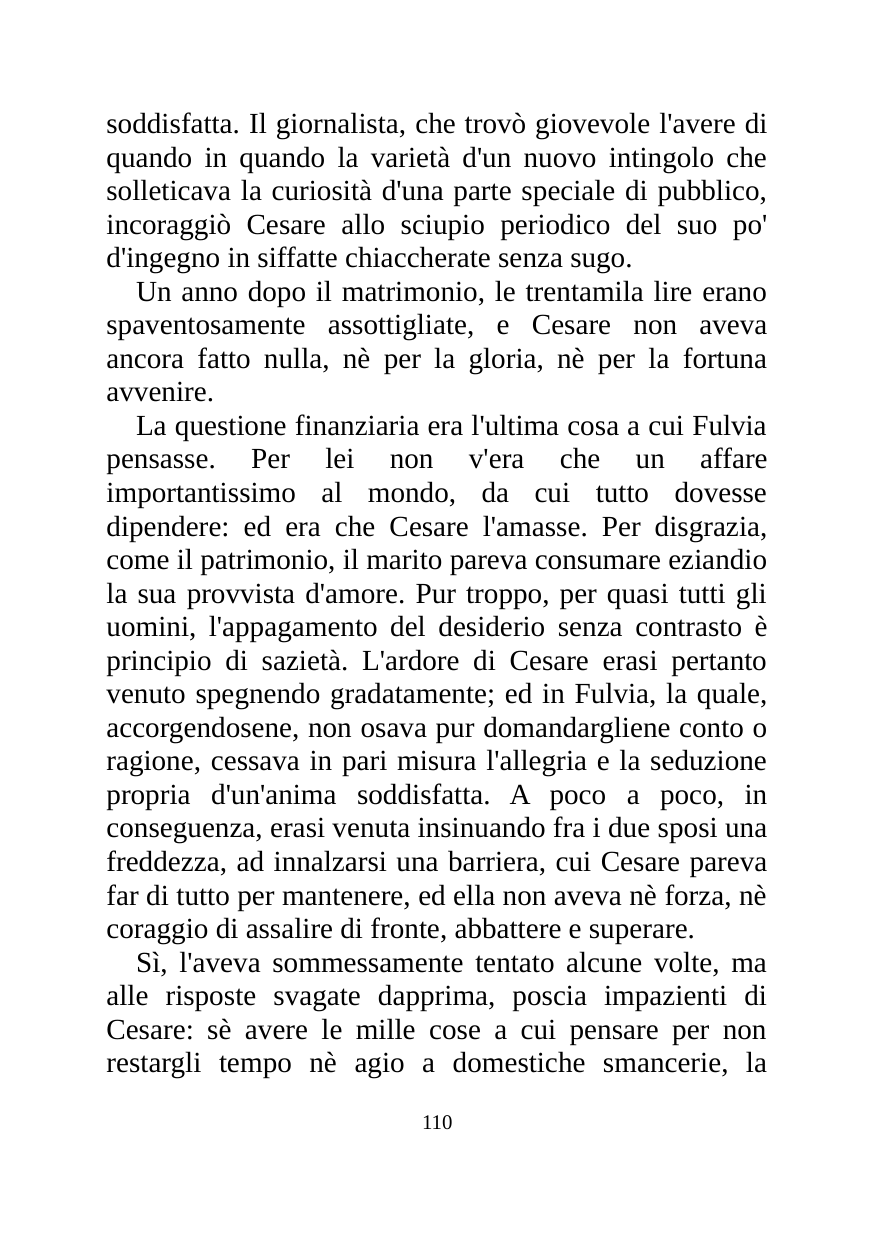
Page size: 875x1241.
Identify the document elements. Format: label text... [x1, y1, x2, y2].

text Un anno dopo il matrimonio, le trentamila lire erano spaventosamente assottigliate, e Cesare non aveva ancora fatto nulla, nè per la gloria, nè per la fortuna avvenire. [106, 274, 768, 408]
text Sì, l'aveva sommessamente tentato alcune volte, ma alle risposte svagate dapprima, poscia impazienti di Cesare: sè avere le mille cose a cui pensare per non restargli tempo nè agio a domestiche smancerie, la [106, 945, 768, 1079]
text La questione finanziaria era l'ultima cosa a cui Fulvia pensasse. Per lei non v'era che un affare importantissimo al mondo, da cui tutto dovesse dipendere: ed era che Cesare l'amasse. Per disgrazia, come il patrimonio, il marito pareva consumare eziandio la sua provvista d'amore. Pur troppo, per quasi tutti gli uomini, l'appagamento del desiderio senza contrasto è principio di sazietà. L'ardore di Cesare erasi pertanto venuto spegnendo gradatamente; ed in Fulvia, la quale, accorgendosene, non osava pur domandargliene conto o ragione, cessava in pari misura l'allegria e la seduzione propria d'un'anima soddisfatta. A poco a poco, in conseguenza, erasi venuta insinuando fra i due sposi una freddezza, ad innalzarsi una barriera, cui Cesare pareva far di tutto per mantenere, ed ella non aveva nè forza, nè coraggio di assalire di fronte, abbattere e superare. [106, 408, 768, 945]
text soddisfatta. Il giornalista, che trovò giovevole l'avere di quando in quando la varietà d'un nuovo intingolo che solleticava la curiosità d'una parte speciale di pubblico, incoraggiò Cesare allo sciupio periodico del suo po' d'ingegno in siffatte chiaccherate senza sugo. [106, 106, 768, 274]
